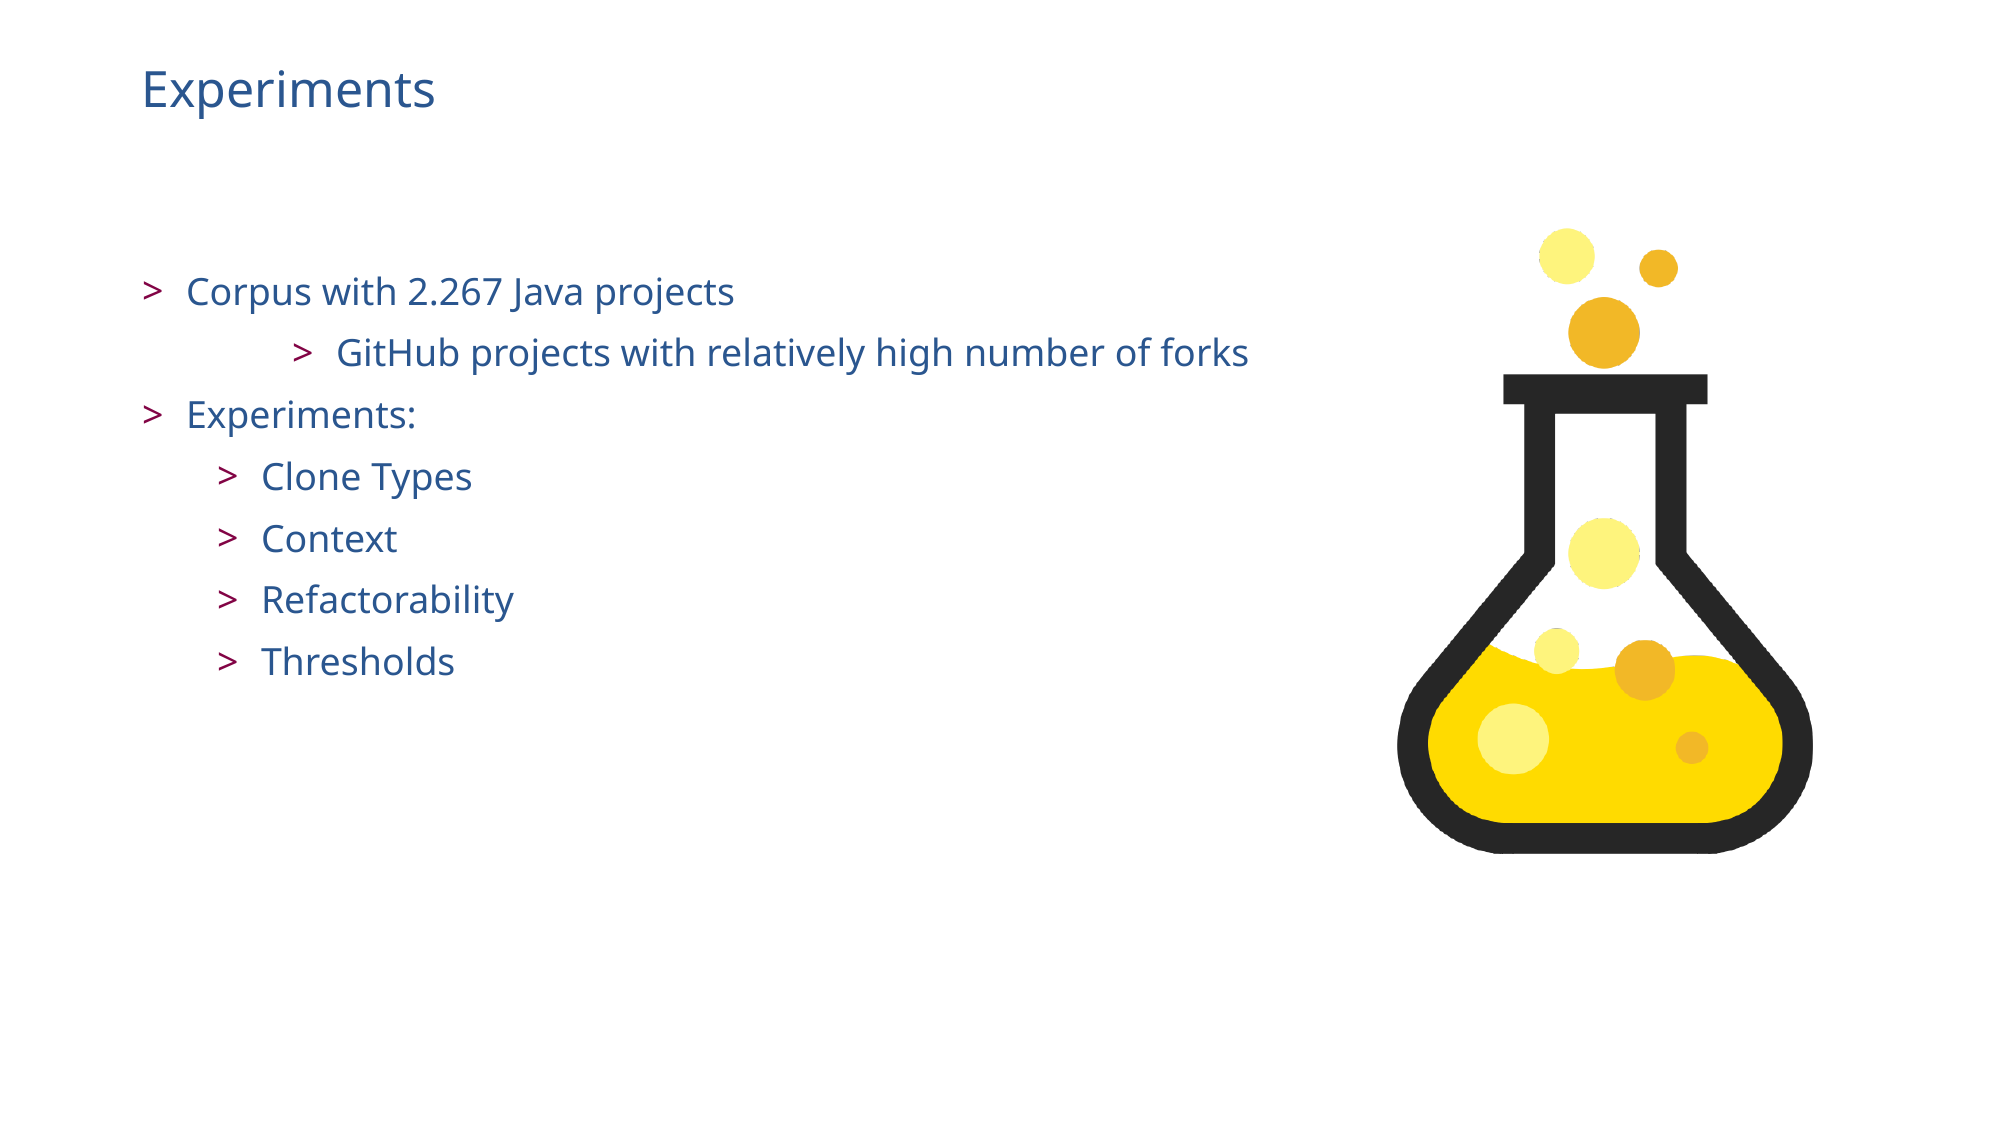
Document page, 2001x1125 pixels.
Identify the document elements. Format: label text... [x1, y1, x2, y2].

text_box Corpus with 2.267 Java projects GitHub projects with relatively high number of forks Experiments: Clone Types Context Refactorability Thresholds [142, 263, 1842, 1000]
picture [1397, 228, 1813, 854]
text_box Experiments [142, 59, 1842, 124]
